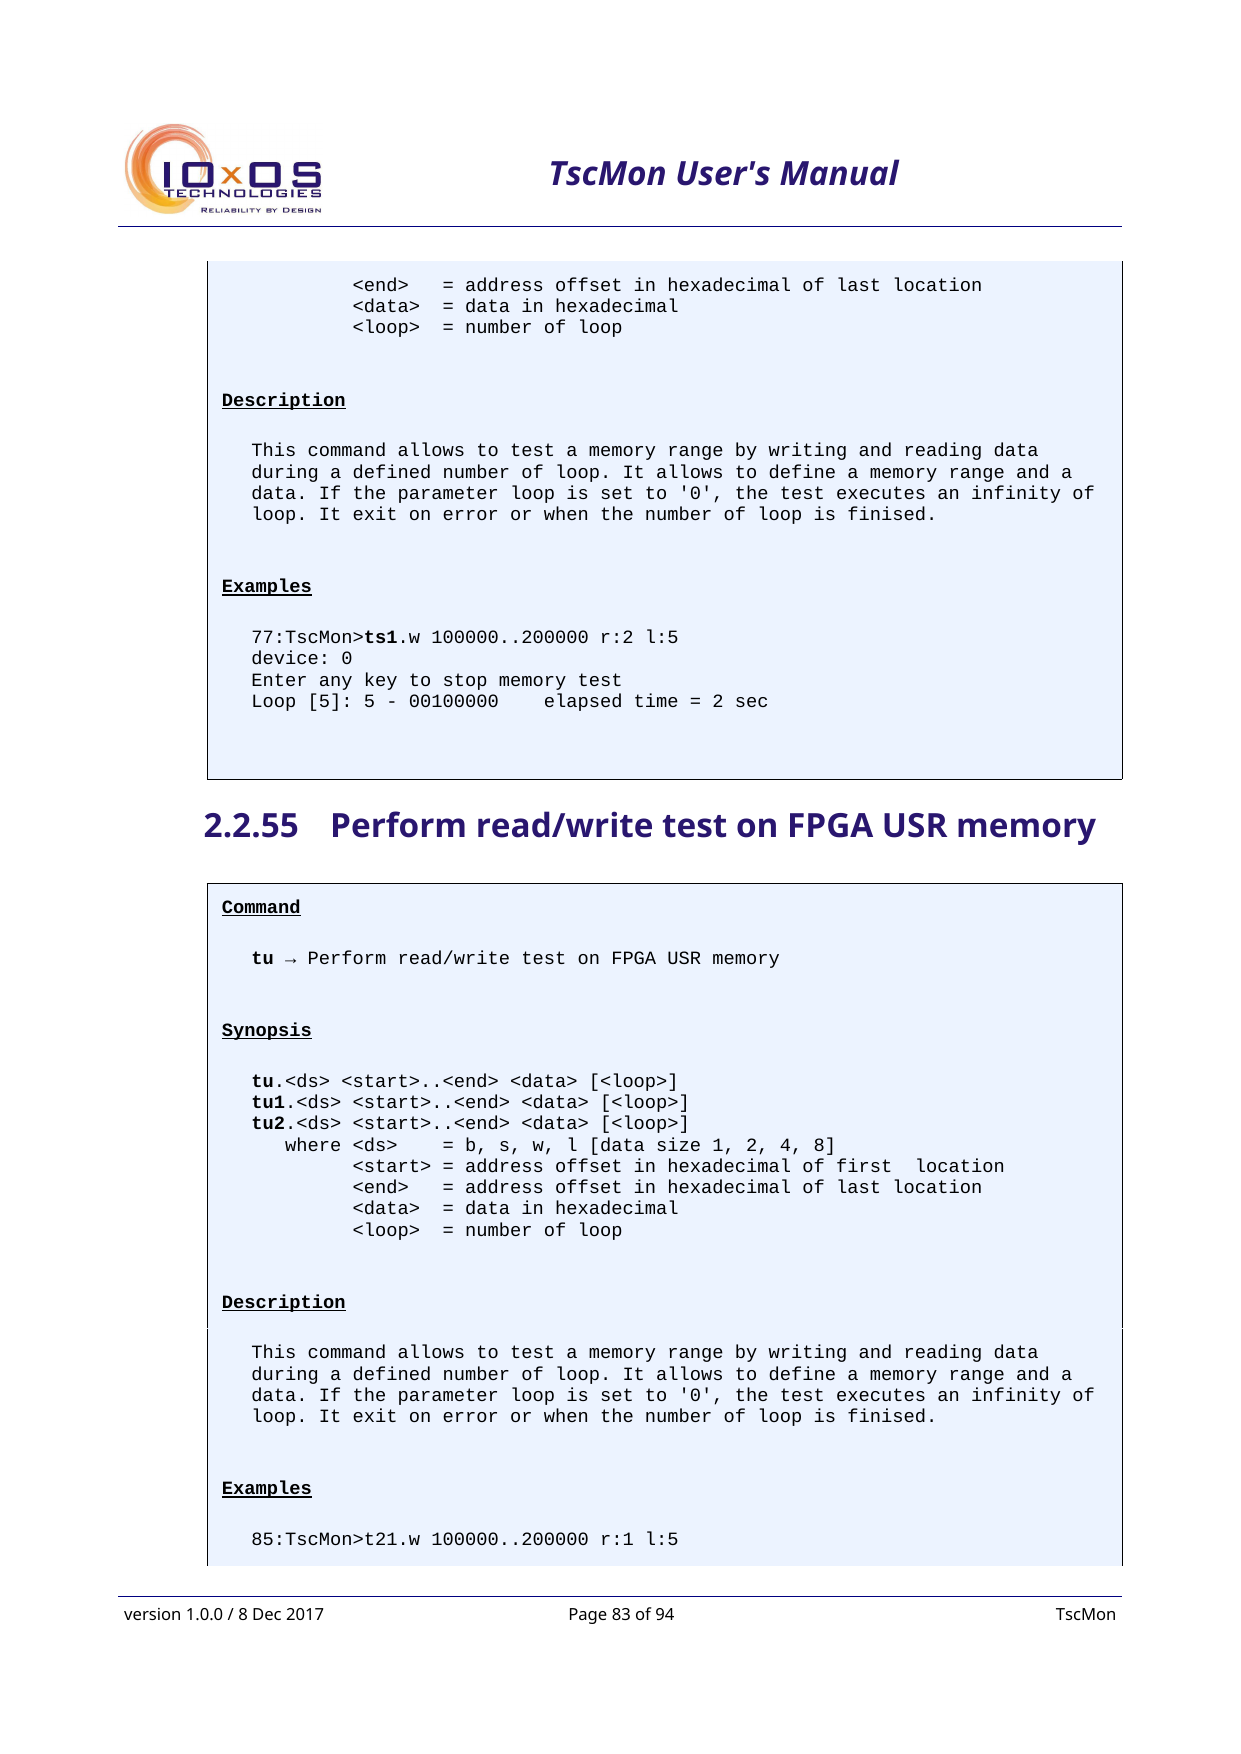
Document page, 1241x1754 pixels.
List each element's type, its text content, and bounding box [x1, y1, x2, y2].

picture [123, 123, 323, 217]
text <end> = address offset in hexadecimal of last location [208, 261, 1122, 297]
subtitle Synopsis [208, 1006, 1122, 1057]
text 77:TscMon>ts1.w 100000..200000 r:2 l:5 [208, 613, 1122, 649]
text tu → Perform read/write test on FPGA USR memory [208, 934, 1122, 970]
subtitle Description [208, 1278, 1122, 1328]
subtitle Description [208, 376, 1122, 426]
text <end> = address offset in hexadecimal of last location [208, 1178, 1122, 1199]
text <loop> = number of loop [208, 1220, 1122, 1242]
text This command allows to test a memory range by writing and reading data during a defined number of loop. It allows to define a memory range and a data. If the parameter loop is set to '0', the test executes an infinity of loop. It exit on error or when the number of loop is finised. [208, 1328, 1122, 1428]
text <data> = data in hexadecimal [208, 297, 1122, 318]
text Command [208, 884, 1122, 934]
text <start> = address offset in hexadecimal of first location [208, 1157, 1122, 1178]
text device: 0 [208, 649, 1122, 670]
text <loop> = number of loop [208, 318, 1122, 339]
text This command allows to test a memory range by writing and reading data during a defined number of loop. It allows to define a memory range and a data. If the parameter loop is set to '0', the test executes an infinity of loop. It exit on error or when the number of loop is finised. [208, 426, 1122, 526]
text 85:TscMon>t21.w 100000..200000 r:1 l:5 [208, 1515, 1122, 1566]
text where <ds> = b, s, w, l [data size 1, 2, 4, 8] [208, 1135, 1122, 1157]
text tu.<ds> <start>..<end> <data> [<loop>] [208, 1057, 1122, 1093]
text <data> = data in hexadecimal [208, 1199, 1122, 1220]
text Loop [5]: 5 - 00100000 elapsed time = 2 sec [208, 692, 1122, 728]
text tu2.<ds> <start>..<end> <data> [<loop>] [208, 1114, 1122, 1135]
subtitle Examples [208, 562, 1122, 613]
text Enter any key to stop memory test [208, 670, 1122, 692]
subtitle Examples [208, 1464, 1122, 1515]
subtitle Perform read/write test on FPGA USR memory [195, 802, 1122, 848]
text tu1.<ds> <start>..<end> <data> [<loop>] [208, 1093, 1122, 1114]
